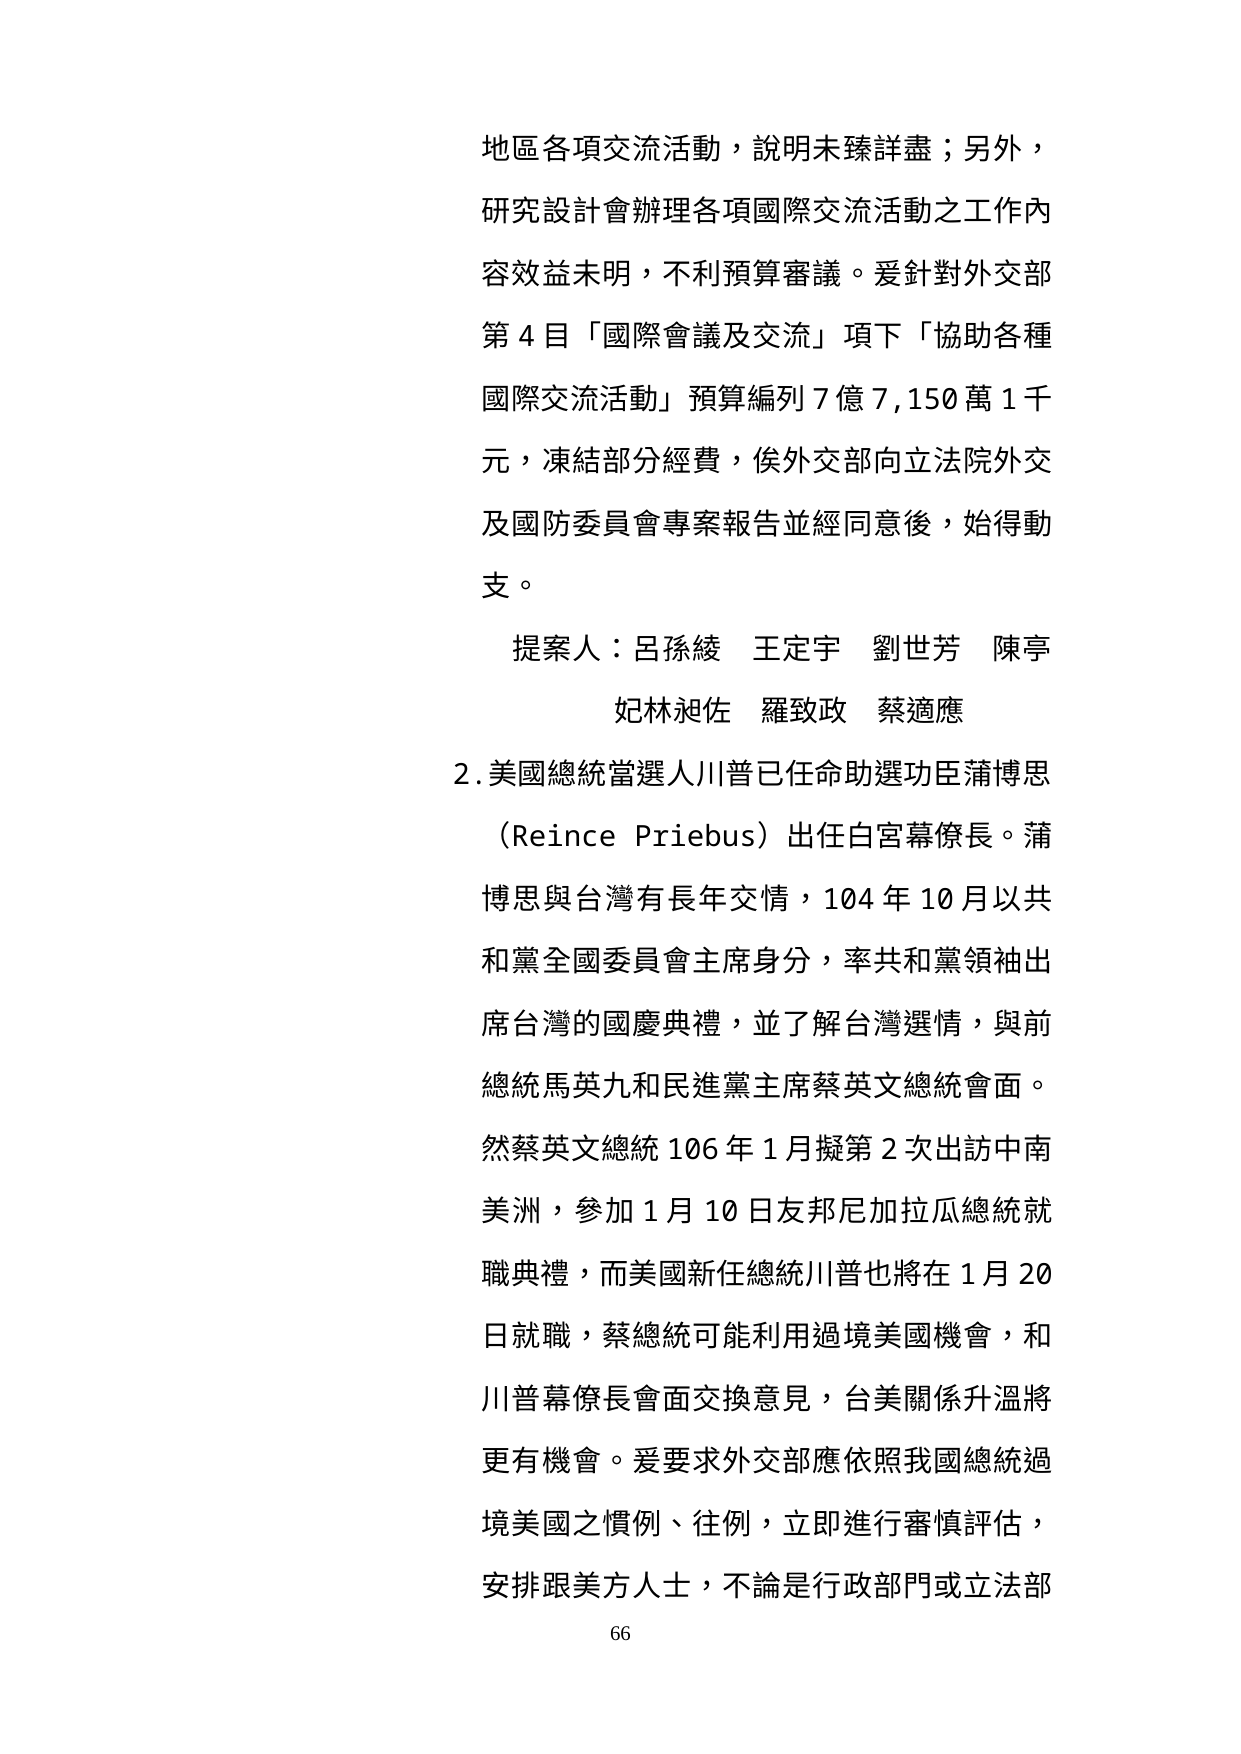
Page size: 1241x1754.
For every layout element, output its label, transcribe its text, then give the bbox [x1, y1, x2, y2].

text 2.美國總統當選人川普已任命助選功臣蒲博思（Reince Priebus）出任白宮幕僚長。蒲博思與台灣有長年交情，104年10月以共和黨全國委員會主席身分，率共和黨領袖出席台灣的國慶典禮，並了解台灣選情，與前總統馬英九和民進黨主席蔡英文總統會面。然蔡英文總統106年1月擬第2次出訪中南美洲，參加1月10日友邦尼加拉瓜總統就職典禮，而美國新任總統川普也將在1月20日就職，蔡總統可能利用過境美國機會，和川普幕僚長會面交換意見，台美關係升溫將更有機會。爰要求外交部應依照我國總統過境美國之慣例、往例，立即進行審慎評估，安排跟美方人士，不論是行政部門或立法部 [452, 730, 1053, 1605]
text 提案人：呂孫綾 王定宇 劉世芳 陳亭妃林昶佐 羅致政 蔡適應 [512, 605, 1053, 730]
text 地區各項交流活動，說明未臻詳盡；另外，研究設計會辦理各項國際交流活動之工作內容效益未明，不利預算審議。爰針對外交部第4目「國際會議及交流」項下「協助各種國際交流活動」預算編列7億7,150萬1千元，凍結部分經費，俟外交部向立法院外交及國防委員會專案報告並經同意後，始得動支。 [452, 105, 1053, 605]
